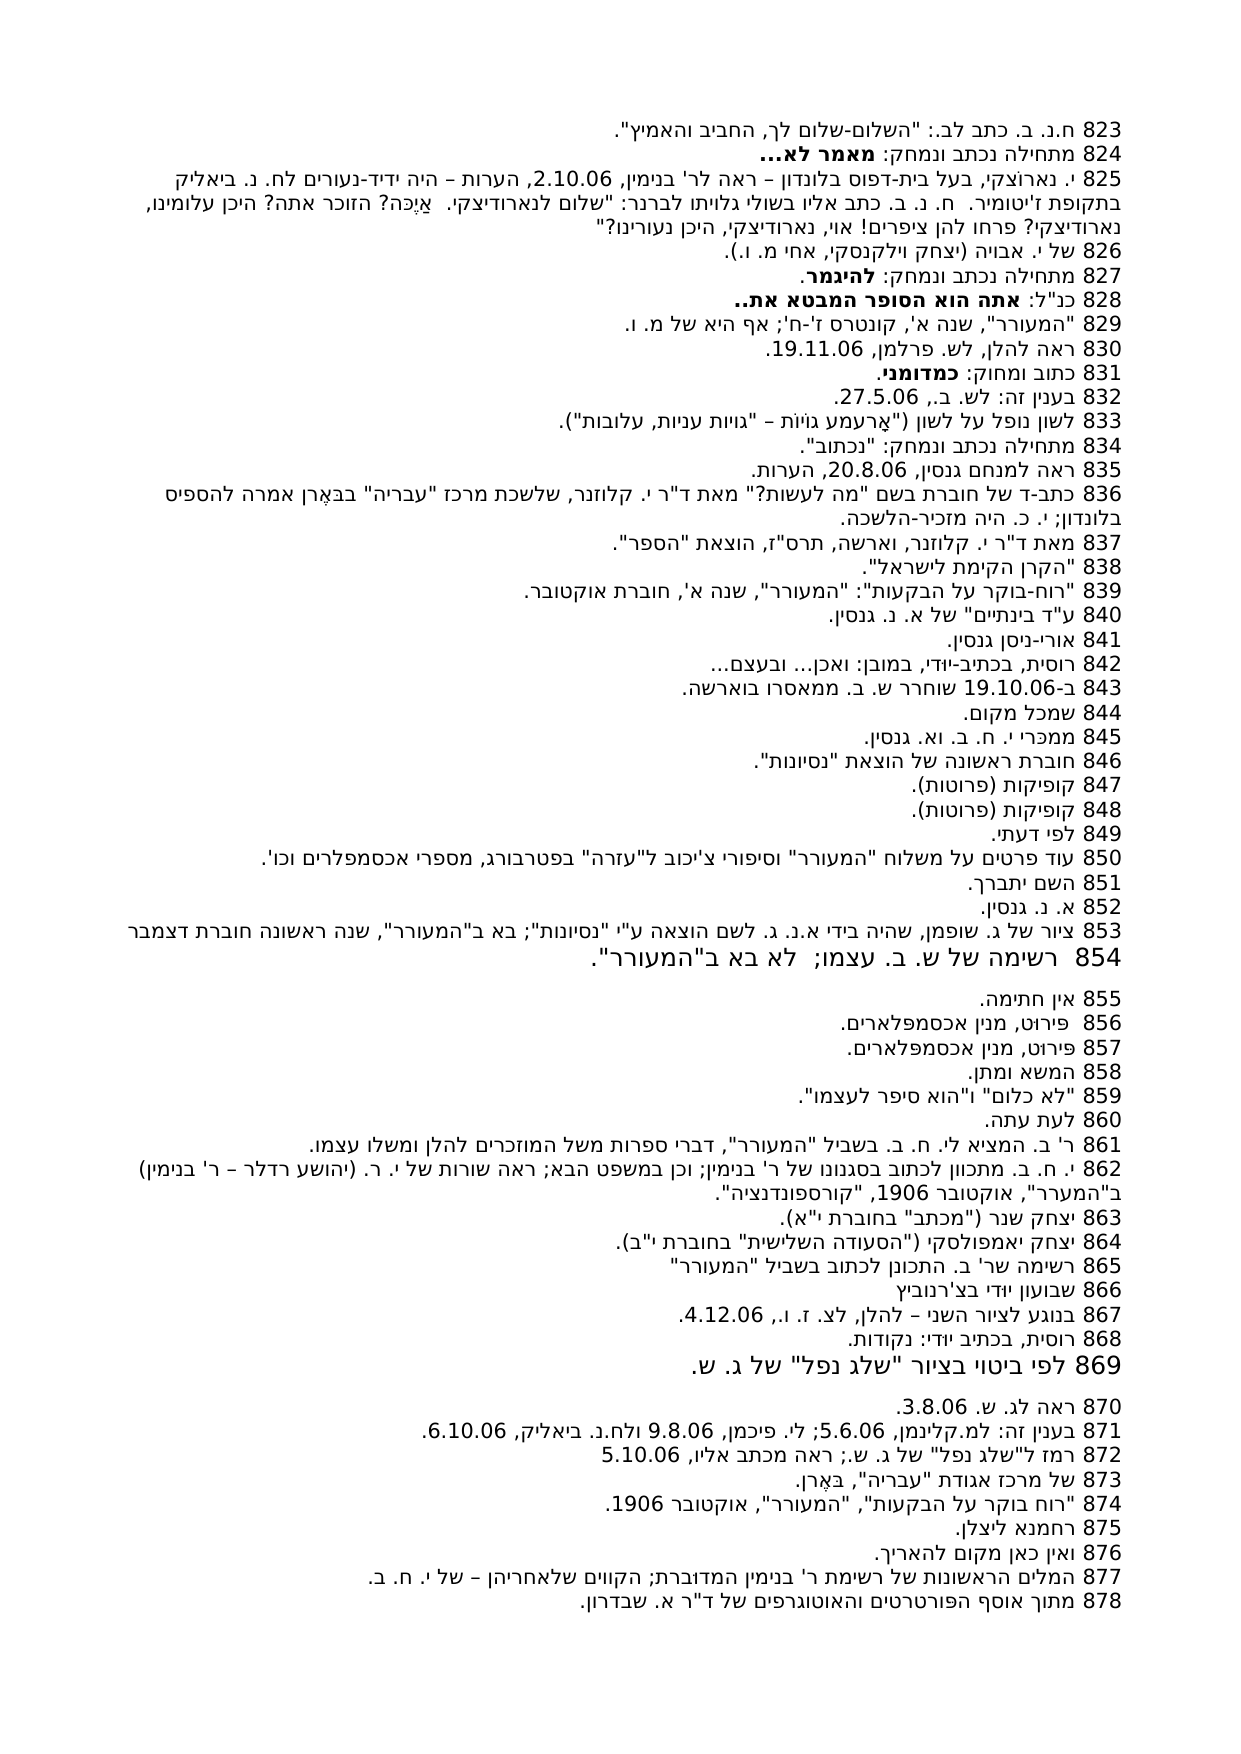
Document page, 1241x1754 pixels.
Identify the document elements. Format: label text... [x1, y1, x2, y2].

text לעת עתה. [118, 1108, 1122, 1133]
text מאת ד"ר י. קלוזנר, וארשה, תרס"ז, הוצאת "הספר". [118, 531, 1122, 555]
text בנוגע לציור השני – להלן, לצ. ז. ו., 4.12.06. [118, 1303, 1122, 1327]
text השם יתברך. [118, 871, 1122, 895]
text אין חתימה. [118, 987, 1122, 1011]
text ע"ד בינתיים" של א. נ. גנסין. [118, 603, 1122, 628]
text ציור של ג. שופמן, שהיה בידי א.נ. ג. לשם הוצאה ע"י "נסיונות"; בא ב"המעורר", שנה ראשונה חוברת דצמבר [118, 919, 1122, 943]
text המלים הראשונות של רשימת ר' בנימין המדוּברת; הקווים שלאחריהן – של י. ח. ב. [118, 1565, 1122, 1589]
text פּירוּט, מנין אכסמפּלארים. [118, 1036, 1122, 1060]
text "לא כלום" ו"הוא סיפר לעצמו". [118, 1084, 1122, 1108]
text קופיקות (פרוטות). [118, 798, 1122, 822]
text ב-19.10.06 שוחרר ש. ב. ממאסרו בוארשה. [118, 676, 1122, 701]
text ואין כאן מקום להאריך. [118, 1541, 1122, 1565]
text י. נארוֹצקי, בעל בית-דפוס בלונדון – ראה לר' בנימין, 2.10.06, הערות – היה ידיד-נעורים לח. נ. ביאליק בתקופת ז'יטומיר. ח. נ. ב. כתב אליו בשולי גלויתו לברנר: "שלום לנארודיצקי. אַיֶכּה? הזוכר אתה? היכן עלומינו, נארודיצקי? פרחו להן ציפרים! אוי, נארודיצקי, היכן נעורינו?" [118, 167, 1122, 239]
text יצחק שנר ("מכתב" בחוברת י"א). [118, 1206, 1122, 1230]
text "רוח-בוקר על הבקעות": "המעורר", שנה א', חוברת אוקטובר. [118, 579, 1122, 603]
text של מרכז אגודת "עבריה", בּאֶרן. [118, 1468, 1122, 1492]
text רוסית, בכתיב-יוּדי, במובן: ואכן... ובעצם... [118, 652, 1122, 676]
text ראה למנחם גנסין, 20.8.06, הערות. [118, 458, 1122, 482]
text "רוח בוקר על הבקעות", "המעורר", אוקטובר 1906. [118, 1492, 1122, 1516]
text בענין זה: למ.קלינמן, 5.6.06; לי. פיכמן, 9.8.06 ולח.נ. ביאליק, 6.10.06. [118, 1419, 1122, 1443]
text ממכּרי י. ח. ב. וא. גנסין. [118, 725, 1122, 749]
text קופיקות (פרוטות). [118, 773, 1122, 798]
text רמז ל"שלג נפל" של ג. ש.; ראה מכתב אליו, 5.10.06 [118, 1443, 1122, 1468]
text יצחק יאמפולסקי ("הסעודה השלישית" בחוברת י"ב). [118, 1230, 1122, 1254]
text רוסית, בכתיב יוּדי: נקודות. [118, 1327, 1122, 1351]
text מתחילה נכתב ונמחק: "נכתוב". [118, 434, 1122, 458]
text המשא ומתן. [118, 1060, 1122, 1084]
text שמכל מקום. [118, 701, 1122, 725]
text לפי דעתי. [118, 822, 1122, 846]
text לפי ביטוי בציור "שלג נפל" של ג. ש. [118, 1351, 1122, 1380]
text ראה לג. ש. 3.8.06. [118, 1395, 1122, 1419]
text רשימה של ש. ב. עצמו; לא בא ב"המעורר". [118, 943, 1122, 972]
text רשימה שר' ב. התכונן לכתוב בשביל "המעורר" [118, 1254, 1122, 1278]
text כנ"ל: אתה הוא הסופר המבטא את.. [118, 288, 1122, 312]
text מתחילה נכתב ונמחק: מאמר לא... [118, 142, 1122, 167]
list עוד פרטים על משלוח "המעורר" וסיפורי צ'יכוב ל"עזרה" בפטרבורג, מספרי אכסמפלרים וכו'. [118, 846, 1122, 871]
text ראה להלן, לש. פרלמן, 19.11.06. [118, 337, 1122, 361]
text י. ח. ב. מתכוון לכתוב בסגנונו של ר' בנימין; וכן במשפט הבא; ראה שורות של י. ר. (יהושע רדלר – ר' בנימין) ב"המערר", אוקטובר 1906, "קורספונדנציה". [118, 1157, 1122, 1206]
text "המעורר", שנה א', קונטרס ז'-ח'; אף היא של מ. ו. [118, 312, 1122, 337]
text בענין זה: לש. ב., 27.5.06. [118, 385, 1122, 409]
text א. נ. גנסין. [118, 895, 1122, 919]
text מתחילה נכתב ונמחק: להיגמר. [118, 264, 1122, 288]
text ח.נ. ב. כתב לב.: "השלום-שלום לך, החביב והאמיץ". [118, 118, 1122, 142]
text אורי-ניסן גנסין. [118, 628, 1122, 652]
text כתוב ומחוק: כמדומני. [118, 361, 1122, 385]
text לשון נופל על לשון ("אָרעמע גוֹיוֹת – "גויות עניות, עלובות"). [118, 409, 1122, 434]
text פּירוּט, מנין אכסמפּלארים. [118, 1011, 1122, 1036]
text מתוך אוסף הפּורטרטים והאוטוגרפים של ד"ר א. שבדרון. [118, 1589, 1122, 1613]
text "הקרן הקימת לישראל". [118, 555, 1122, 579]
text כתב-ד של חוברת בשם "מה לעשות?" מאת ד"ר י. קלוזנר, שלשכת מרכז "עבריה" בבּאֶרן אמרה להספיס בלונדון; י. כ. היה מזכיר-הלשכה. [118, 482, 1122, 531]
text רחמנא ליצלן. [118, 1516, 1122, 1541]
text של י. אבויה (יצחק וילקנסקי, אחי מ. ו.). [118, 239, 1122, 264]
text ר' ב. המציא לי. ח. ב. בשביל "המעורר", דברי ספרות משל המוזכרים להלן ומשלו עצמו. [118, 1133, 1122, 1157]
text שבועון יוּדי בצ'רנוביץ [118, 1278, 1122, 1303]
text חוברת ראשונה של הוצאת "נסיונות". [118, 749, 1122, 773]
